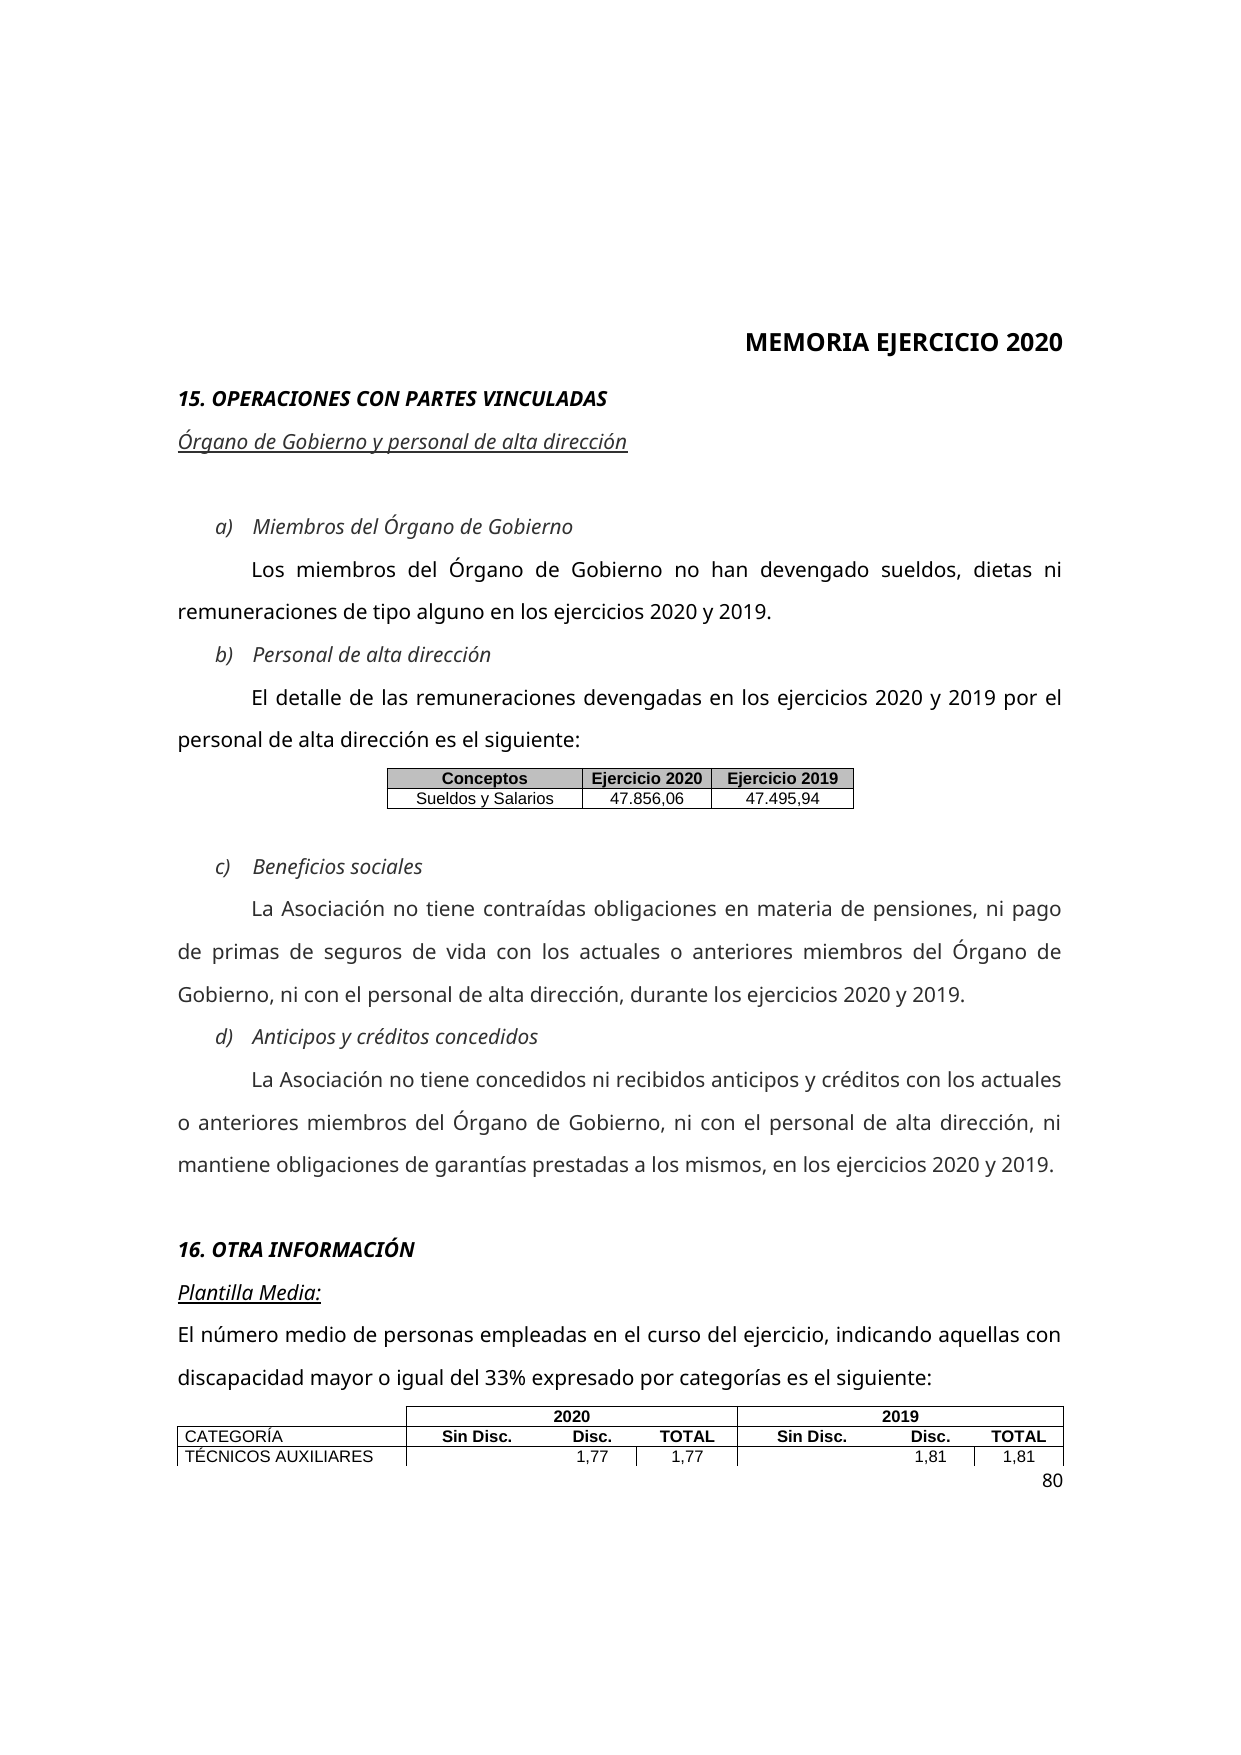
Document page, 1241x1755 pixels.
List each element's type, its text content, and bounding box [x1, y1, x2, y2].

table_cell Disc. [548, 1427, 637, 1446]
table_cell [407, 1447, 548, 1466]
table_cell [310, 1427, 406, 1446]
text El detalle de las remuneraciones devengadas en los ejercicios 2020 y 2019 por el personal de alta dirección es el siguiente: [177, 683, 1063, 754]
table_cell Sin Disc. [738, 1427, 887, 1446]
list Personal de alta dirección [215, 640, 1063, 668]
table_cell 47.495,94 [712, 789, 853, 808]
text 16. OTRA INFORMACIÓN [177, 1235, 1063, 1264]
list Anticipos y créditos concedidos [215, 1022, 1063, 1051]
table_cell 1,77 [637, 1447, 737, 1466]
table_cell TÉCNICOS AUXILIARES [178, 1447, 406, 1466]
table_cell 1,77 [548, 1447, 636, 1466]
table_cell 1,81 [975, 1447, 1063, 1466]
table_cell Disc. [887, 1427, 974, 1446]
table_header Ejercicio 2020 [583, 769, 711, 788]
text Plantilla Media: [177, 1278, 1063, 1306]
table_cell Sin Disc. [407, 1427, 548, 1446]
text La Asociación no tiene concedidos ni recibidos anticipos y créditos con los actuales o anteriores miembros del Órgano de Gobierno, ni con el personal de alta dirección, ni mantiene obligaciones de garantías prestadas a los mismos, en los ejercicios 2020 y 2019. [177, 1065, 1063, 1179]
table_header Ejercicio 2019 [712, 769, 853, 788]
table_header [177, 1406, 310, 1426]
table_cell TOTAL [637, 1427, 737, 1446]
table_header 2019 [738, 1407, 1063, 1426]
table_header [310, 1406, 406, 1426]
table_cell [738, 1447, 887, 1466]
table_cell CATEGORÍA [178, 1427, 310, 1446]
text La Asociación no tiene contraídas obligaciones en materia de pensiones, ni pago de primas de seguros de vida con los actuales o anteriores miembros del Órgano de Gobierno, ni con el personal de alta dirección, durante los ejercicios 2020 y 2019. [177, 894, 1063, 1008]
list Beneficios sociales [215, 852, 1063, 880]
text 15. OPERACIONES CON PARTES VINCULADAS [177, 384, 1063, 413]
table_cell Sueldos y Salarios [388, 789, 582, 808]
table_cell 1,81 [887, 1447, 974, 1466]
list Miembros del Órgano de Gobierno [215, 512, 1063, 541]
text Los miembros del Órgano de Gobierno no han devengado sueldos, dietas ni remuneraciones de tipo alguno en los ejercicios 2020 y 2019. [177, 555, 1063, 626]
table_cell TOTAL [975, 1427, 1063, 1446]
table_header 2020 [407, 1407, 737, 1426]
text El número medio de personas empleadas en el curso del ejercicio, indicando aquellas con discapacidad mayor o igual del 33% expresado por categorías es el siguiente: [177, 1321, 1063, 1392]
table_cell 47.856,06 [583, 789, 711, 808]
table_header Conceptos [388, 769, 582, 788]
text Órgano de Gobierno y personal de alta dirección [177, 427, 1063, 456]
